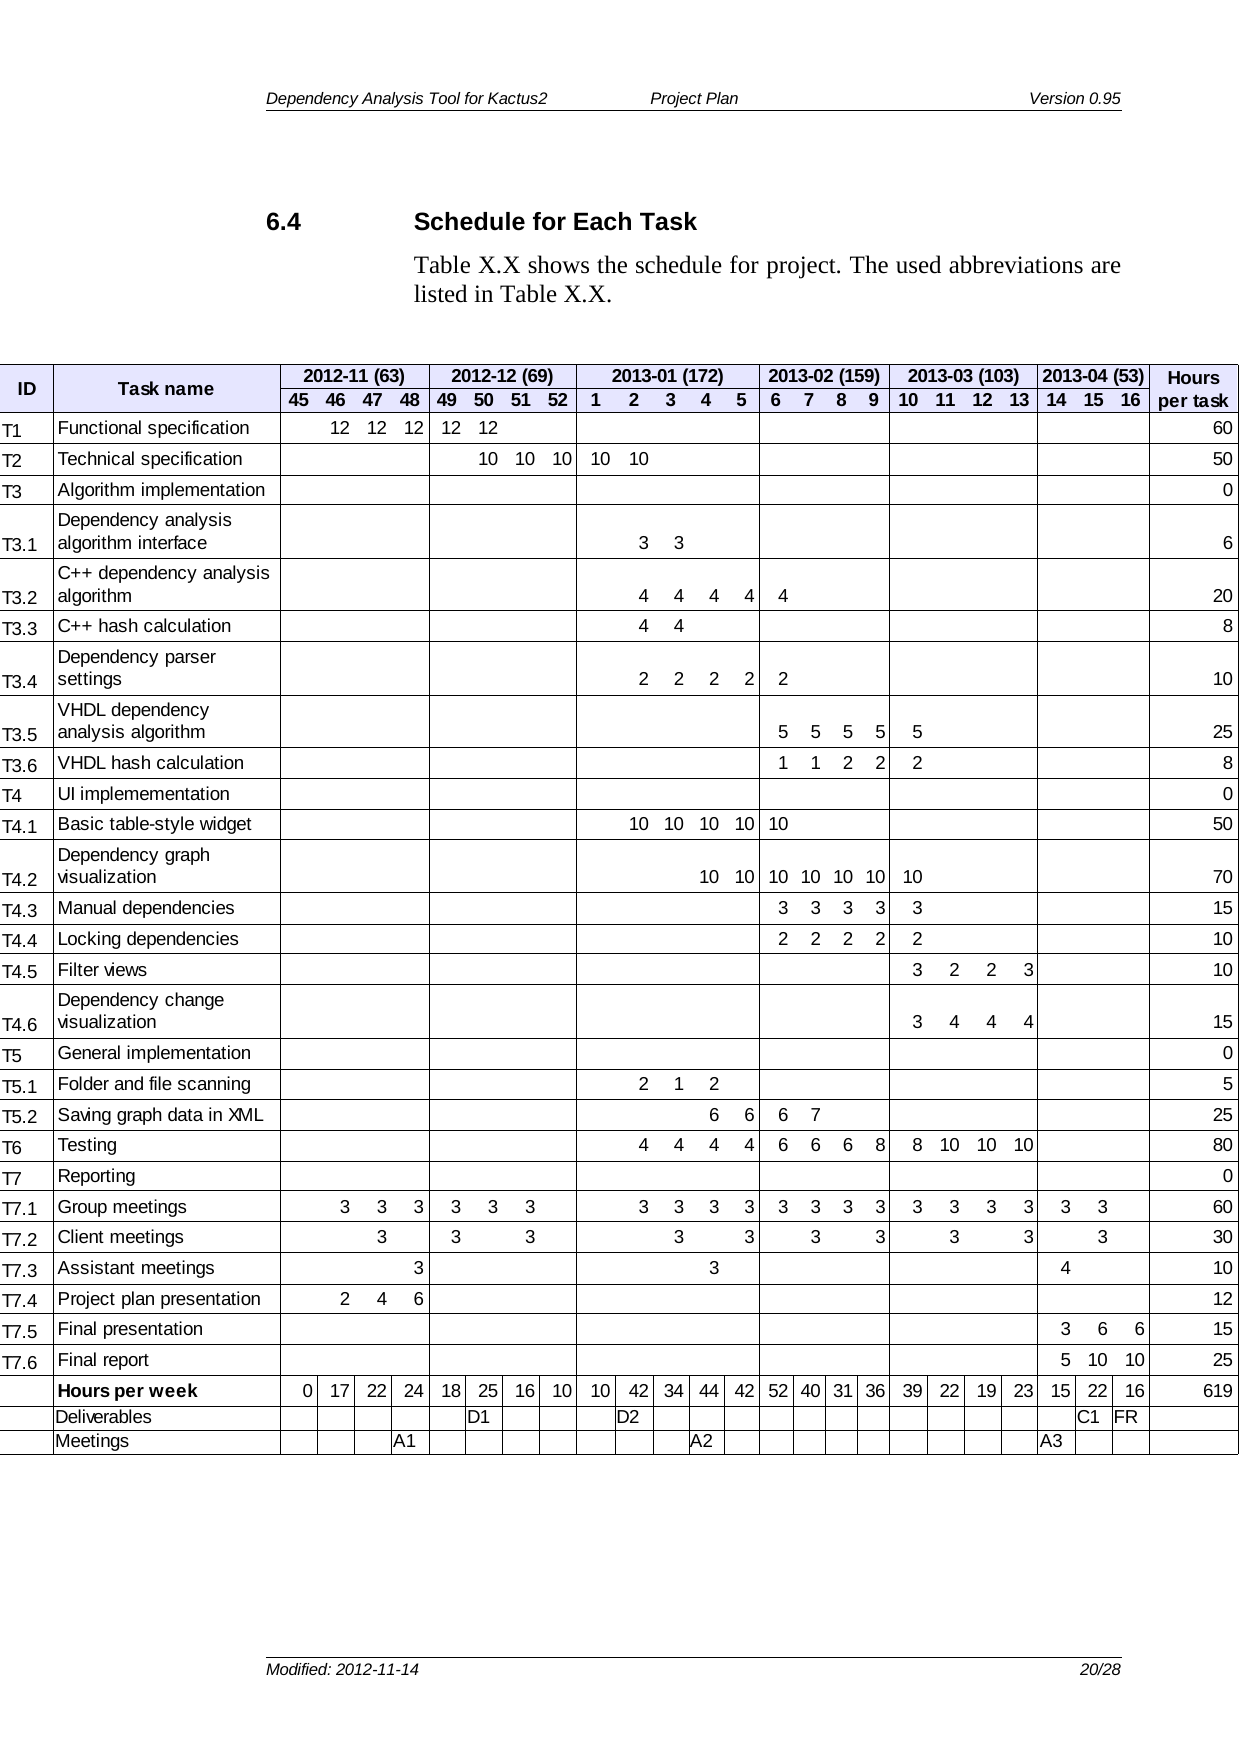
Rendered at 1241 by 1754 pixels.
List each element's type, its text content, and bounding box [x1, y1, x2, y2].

subtitle Schedule for Each Task [266, 207, 1122, 236]
text Table X.X shows the schedule for project. The used abbreviations are listed in Table X.X. [413, 250, 1122, 308]
